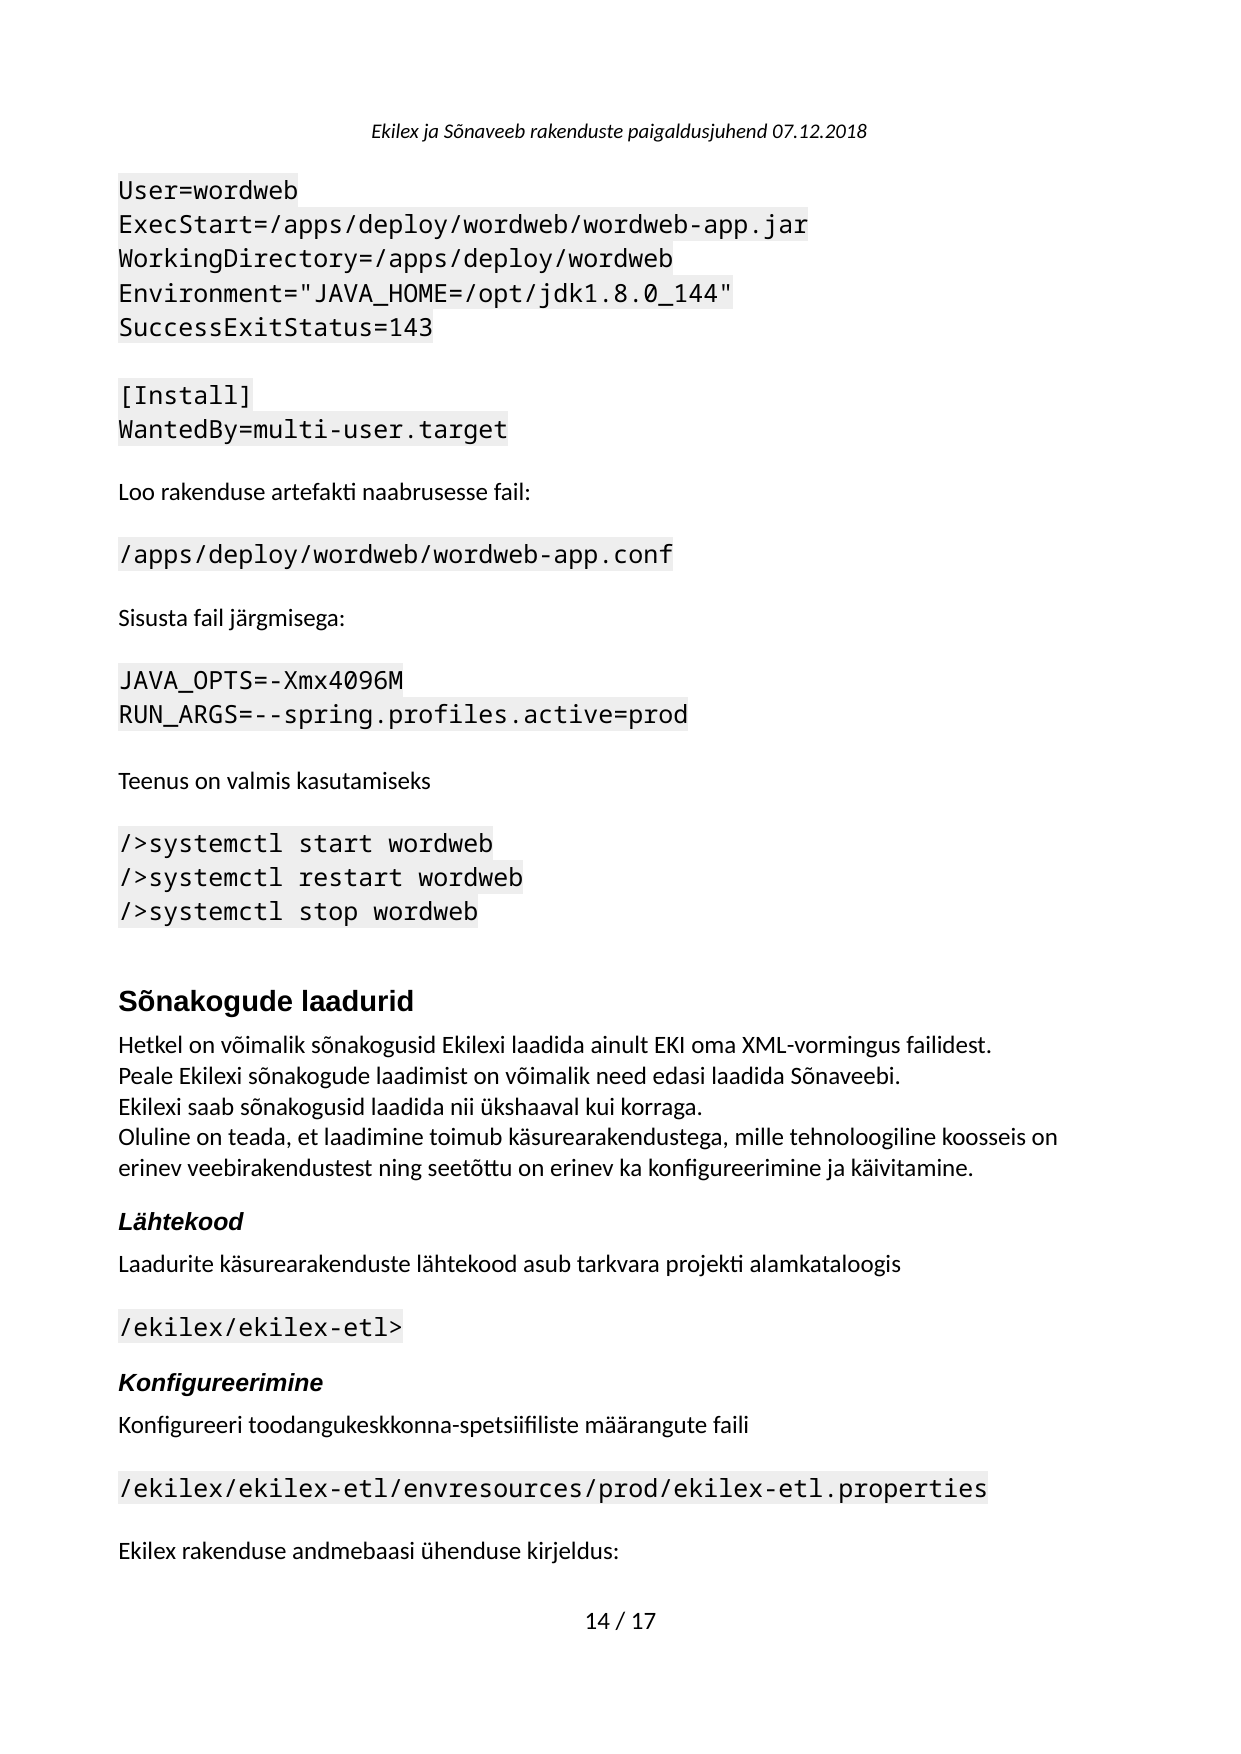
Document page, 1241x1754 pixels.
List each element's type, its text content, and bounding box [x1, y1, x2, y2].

text />systemctl start wordweb [118, 826, 1122, 860]
subtitle Lähtekood [118, 1207, 1122, 1236]
subtitle Sõnakogude laadurid [118, 984, 1122, 1017]
text Hetkel on võimalik sõnakogusid Ekilexi laadida ainult EKI oma XML-vormingus failidest. [118, 1030, 1122, 1060]
text Sisusta fail järgmisega: [118, 602, 1122, 632]
text Peale Ekilexi sõnakogude laadimist on võimalik need edasi laadida Sõnaveebi. [118, 1060, 1122, 1091]
text WorkingDirectory=/apps/deploy/wordweb [118, 241, 1122, 275]
text Ekilex rakenduse andmebaasi ühenduse kirjeldus: [118, 1535, 1122, 1566]
text Loo rakenduse artefakti naabrusesse fail: [118, 476, 1122, 507]
text /ekilex/ekilex-etl/envresources/prod/ekilex-etl.properties [118, 1471, 1122, 1504]
text SuccessExitStatus=143 [118, 309, 1122, 343]
text />systemctl restart wordweb [118, 860, 1122, 894]
text /apps/deploy/wordweb/wordweb-app.conf [118, 537, 1122, 571]
text Ekilexi saab sõnakogusid laadida nii ükshaaval kui korraga. [118, 1091, 1122, 1121]
text /ekilex/ekilex-etl> [118, 1309, 1122, 1343]
text Oluline on teada, et laadimine toimub käsurearakendustega, mille tehnoloogiline koosseis on erinev veebirakendustest ning seetõttu on erinev ka konfigureerimine ja käivitamine. [118, 1121, 1122, 1182]
text JAVA_OPTS=-Xmx4096M [118, 663, 1122, 697]
text ExecStart=/apps/deploy/wordweb/wordweb-app.jar [118, 207, 1122, 241]
text Teenus on valmis kasutamiseks [118, 765, 1122, 795]
text Environment="JAVA_HOME=/opt/jdk1.8.0_144" [118, 275, 1122, 309]
text User=wordweb [118, 173, 1122, 207]
text Laadurite käsurearakenduste lähtekood asub tarkvara projekti alamkataloogis [118, 1248, 1122, 1279]
text />systemctl stop wordweb [118, 894, 1122, 928]
subtitle Konfigureerimine [118, 1368, 1122, 1397]
text RUN_ARGS=--spring.profiles.active=prod [118, 697, 1122, 731]
text Konfigureeri toodangukeskkonna-spetsiifiliste määrangute faili [118, 1409, 1122, 1440]
text [Install] [118, 377, 1122, 411]
text WantedBy=multi-user.target [118, 411, 1122, 446]
